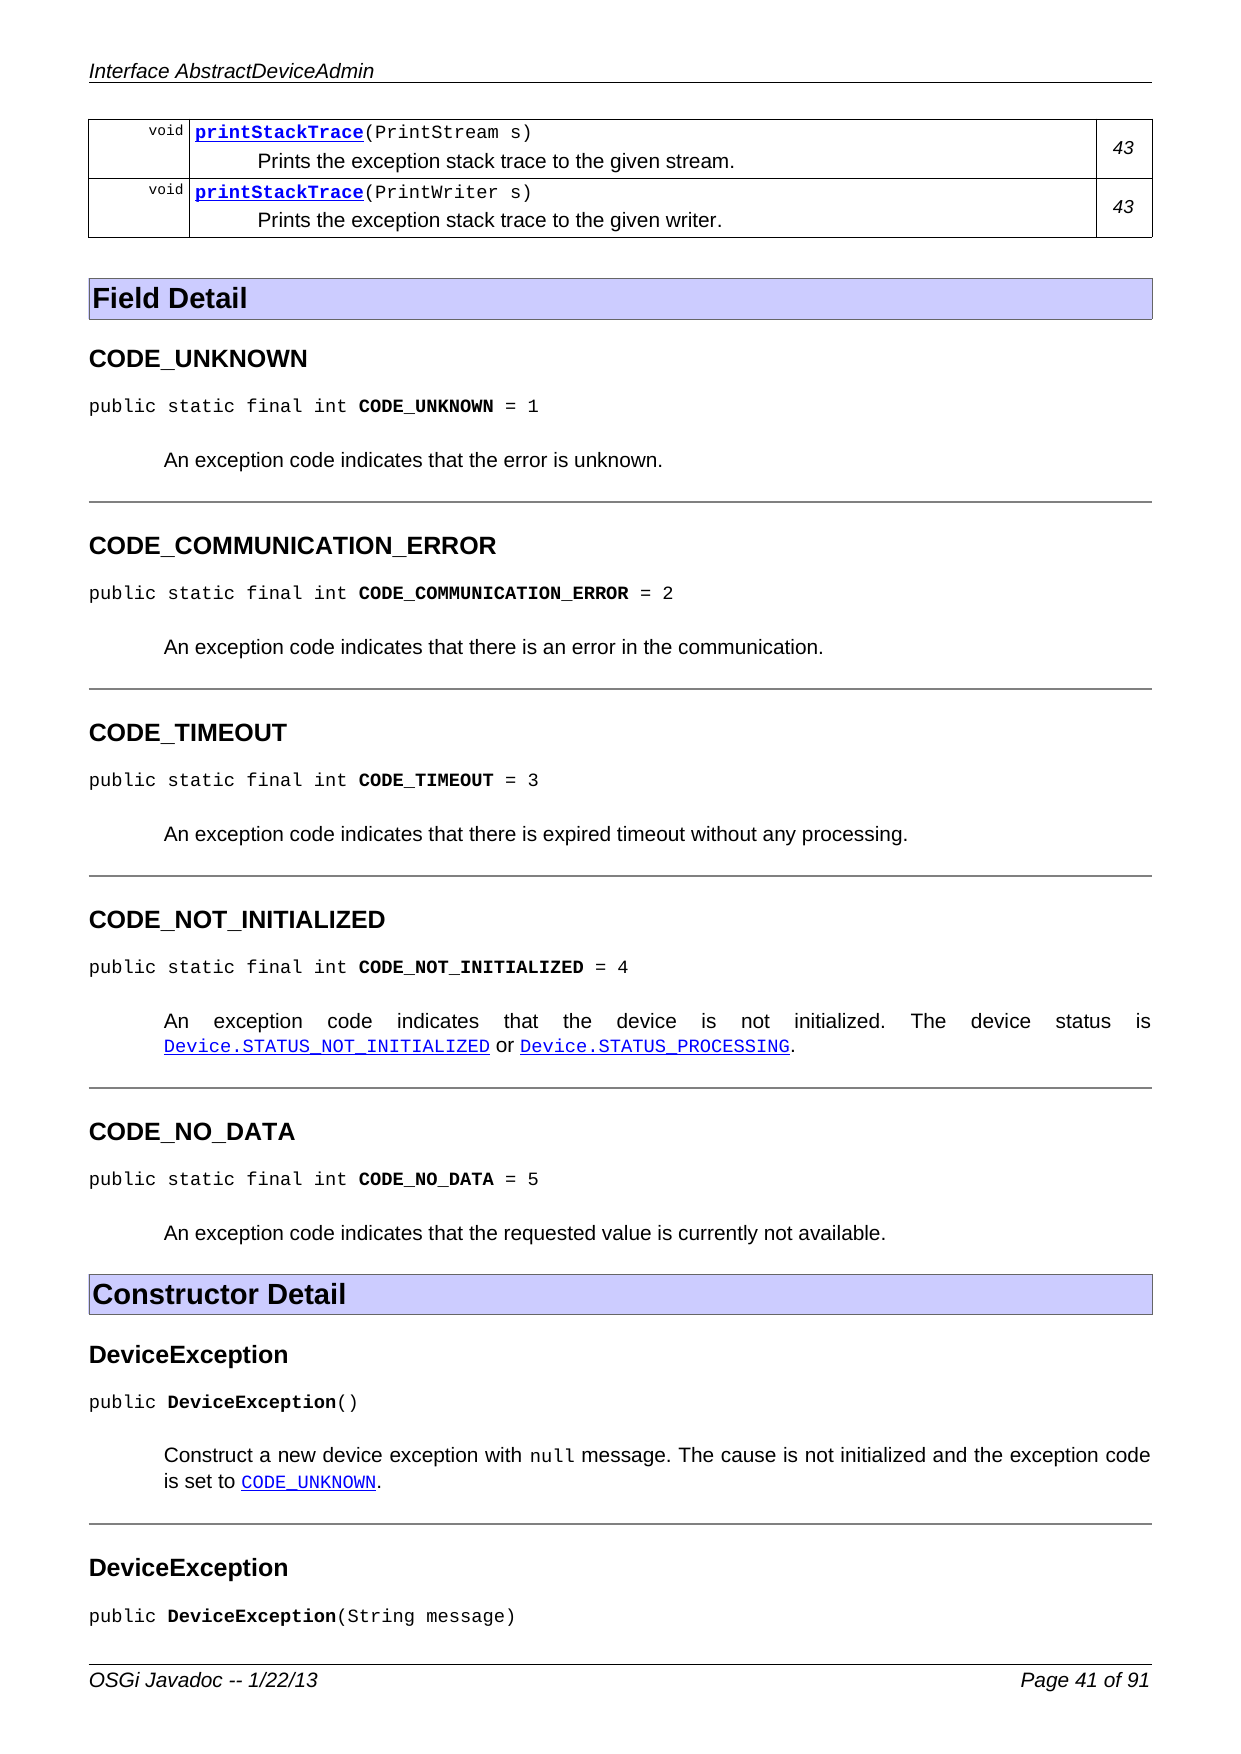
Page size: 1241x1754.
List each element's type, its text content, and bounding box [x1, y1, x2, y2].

table_cell 43 [1097, 120, 1152, 177]
subtitle Field Detail [90, 279, 1152, 319]
text An exception code indicates that the error is unknown. [163, 447, 1152, 471]
subtitle CODE_UNKNOWN [88, 344, 1152, 373]
text An exception code indicates that the device is not initialized. The device status is Device.STATUS_NOT_INITIALIZED or Device.STATUS_PROCESSING. [163, 1008, 1152, 1058]
table_cell void [89, 120, 189, 177]
subtitle CODE_NOT_INITIALIZED [88, 905, 1152, 934]
text An exception code indicates that the requested value is currently not available. [163, 1221, 1152, 1244]
subtitle CODE_COMMUNICATION_ERROR [88, 531, 1152, 560]
text An exception code indicates that there is expired timeout without any processing. [163, 821, 1152, 845]
subtitle DeviceException [88, 1340, 1152, 1369]
text public static final int CODE_TIMEOUT = 3 [88, 771, 1152, 792]
text public DeviceException(String message) [88, 1606, 1152, 1628]
subtitle CODE_TIMEOUT [88, 718, 1152, 747]
text Construct a new device exception with null message. The cause is not initialized and the exception code is set to CODE_UNKNOWN. [163, 1443, 1152, 1494]
table_cell printStackTrace(PrintStream s) Prints the exception stack trace to the given stream. [190, 120, 1096, 177]
text public static final int CODE_COMMUNICATION_ERROR = 2 [88, 584, 1152, 605]
text public static final int CODE_NO_DATA = 5 [88, 1170, 1152, 1191]
table_cell printStackTrace(PrintWriter s) Prints the exception stack trace to the given writer. [190, 179, 1096, 237]
text public static final int CODE_NOT_INITIALIZED = 4 [88, 958, 1152, 979]
subtitle CODE_NO_DATA [88, 1117, 1152, 1146]
table_cell 43 [1097, 179, 1152, 237]
table_cell void [89, 179, 189, 237]
text public DeviceException() [88, 1393, 1152, 1414]
text An exception code indicates that there is an error in the communication. [163, 634, 1152, 658]
subtitle DeviceException [88, 1553, 1152, 1582]
text public static final int CODE_UNKNOWN = 1 [88, 397, 1152, 418]
subtitle Constructor Detail [90, 1275, 1152, 1314]
